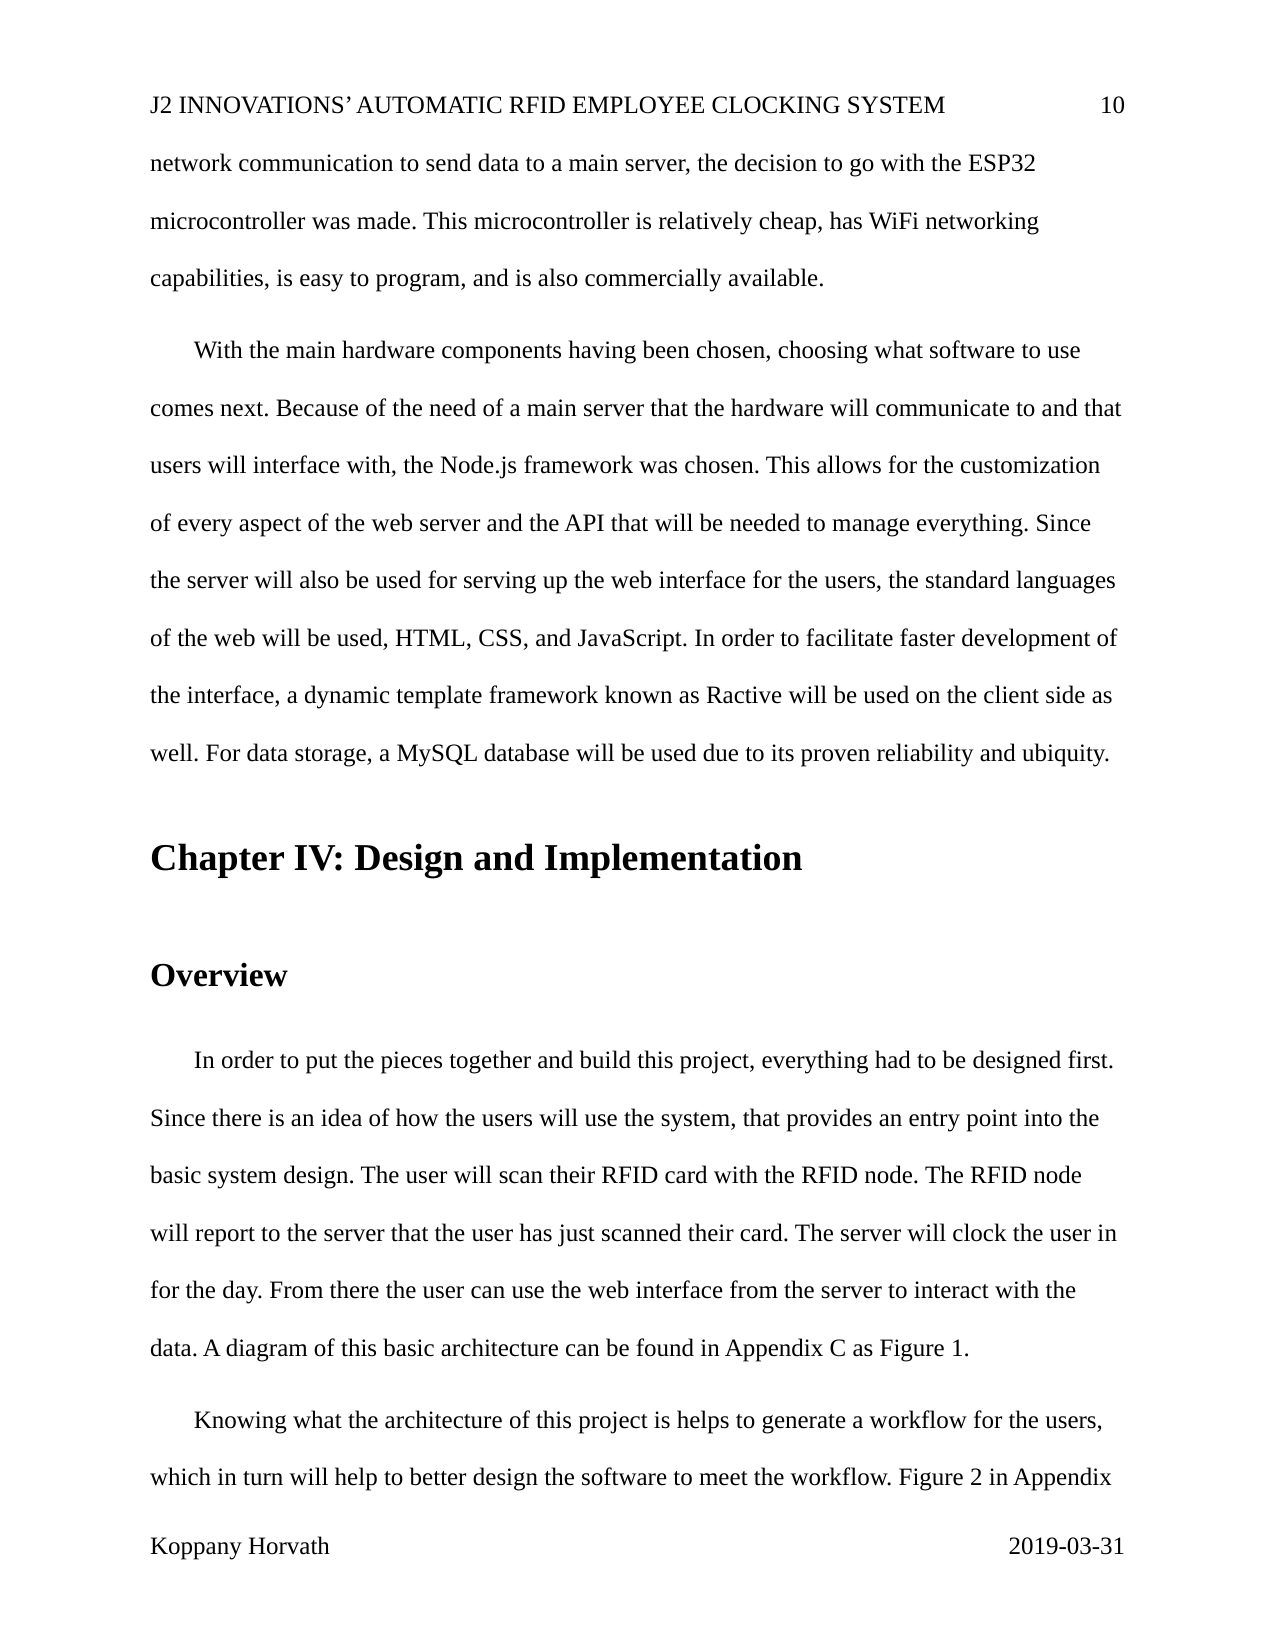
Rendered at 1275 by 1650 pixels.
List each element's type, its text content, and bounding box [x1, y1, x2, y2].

text With the main hardware components having been chosen, choosing what software to use comes next. Because of the need of a main server that the hardware will communicate to and that users will interface with, the Node.js framework was chosen. This allows for the customization of every aspect of the web server and the API that will be needed to manage everything. Since the server will also be used for serving up the web interface for the users, the standard languages of the web will be used, HTML, CSS, and JavaScript. In order to facilitate faster development of the interface, a dynamic template framework known as Ractive will be used on the client side as well. For data storage, a MySQL database will be used due to its proven reliability and ubiquity. [150, 335, 1125, 767]
text In order to put the pieces together and build this project, everything had to be designed first. Since there is an idea of how the users will use the system, that provides an entry point into the basic system design. The user will scan their RFID card with the RFID node. The RFID node will report to the server that the user has just scanned their card. The server will clock the user in for the day. From there the user can use the web interface from the server to interact with the data. A diagram of this basic architecture can be found in Appendix C as Figure 1. [150, 1045, 1125, 1362]
subtitle Chapter IV: Design and Implementation [150, 835, 1125, 878]
text network communication to send data to a main server, the decision to go with the ESP32 microcontroller was made. This microcontroller is relatively cheap, has WiFi networking capabilities, is easy to program, and is also commercially available. [150, 148, 1125, 292]
text Knowing what the architecture of this project is helps to generate a workflow for the users, which in turn will help to better design the software to meet the workflow. Figure 2 in Appendix [150, 1405, 1125, 1491]
subtitle Overview [150, 956, 1125, 994]
